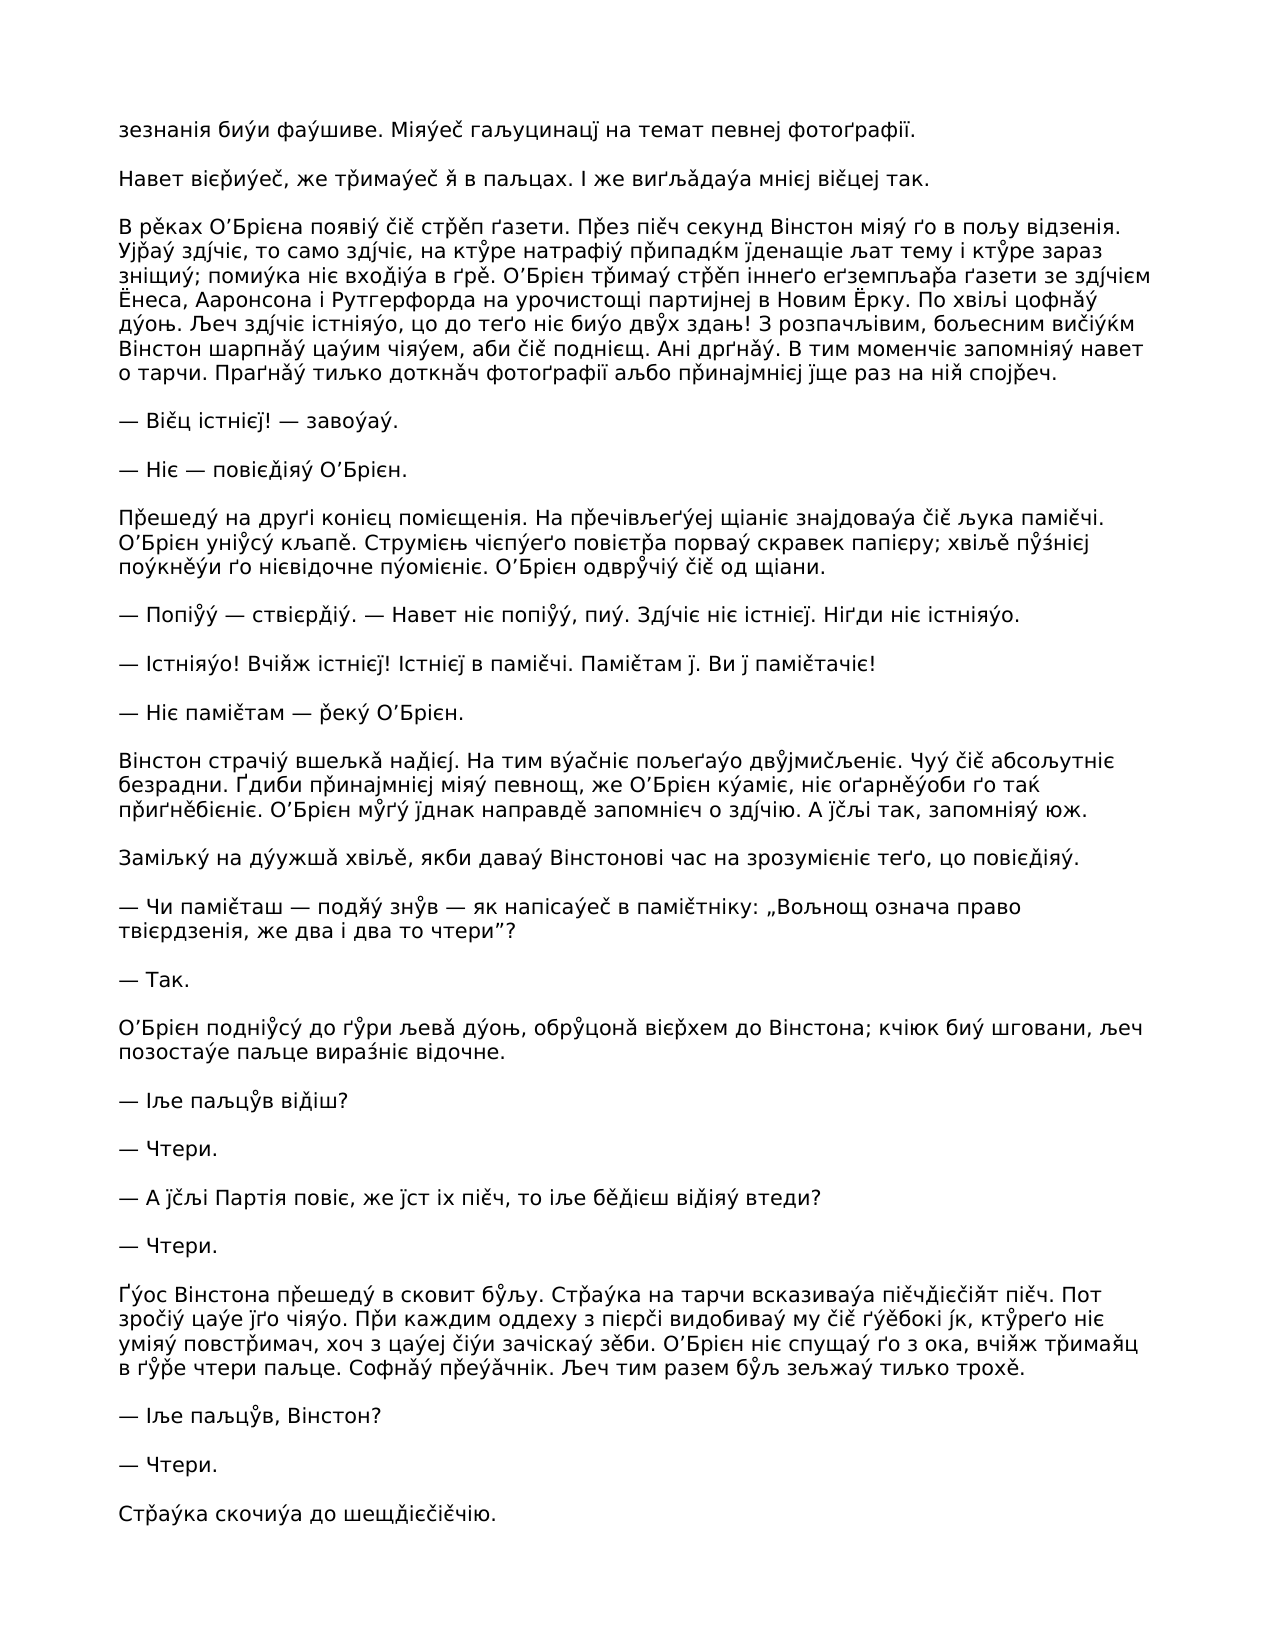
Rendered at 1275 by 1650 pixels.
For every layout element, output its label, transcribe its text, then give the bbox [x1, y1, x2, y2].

text — Іље паљцу̊в, Вінстон? [118, 1404, 1157, 1429]
text — Ніє паміє̌там — р̌еку́ О’Брієн. [118, 701, 1157, 725]
text Ґу́ос Вінстона пр̌ешеду́ в сковит бу̊љу. Стр̌ау́ка на тарчи всказивау́а піє̌чд̌ієс̌ія̌т піє̌ч. Пот зрос̌іу́ цау́е ȷ̈ґо чіяу́о. Пр̌и каждим оддеху з пієрс̌і видобивау́ му с̌іє̌ ґу́е̌бокі ȷ́к, кту̊реґо ніє уміяу́ повстр̌имач, хоч з цау́еј с̌іу́и зачіскау́ зе̌би. О’Брієн ніє спущау́ ґо з ока, вчія̌ж тр̌имая̌ц в ґу̊р̌е чтери паљце. Cофна̌у́ пр̌еу́а̌чнік. Љеч тим разем бу̊љ зељжау́ тиљко трохе̌. [118, 1283, 1157, 1380]
text зезнанія биу́и фау́шиве. Міяу́ес̌ гаљуцинацȷ̈ на темат певнеј фотоґрафії. [118, 118, 1157, 142]
text — Чтери. [118, 1137, 1157, 1162]
text Навет вієр̌иу́ес̌, же тр̌имау́ес̌ я̌ в паљцах. І же виґља̌дау́а мнієј віє̌цеј так. [118, 167, 1157, 191]
text — Чтери. [118, 1453, 1157, 1477]
text — Ніє — повієд̌іяу́ О’Брієн. [118, 458, 1157, 482]
text Стр̌ау́ка скочиу́а до шещд̌ієс̌іє̌чію. [118, 1502, 1157, 1526]
text — Чтери. [118, 1234, 1157, 1259]
text Пр̌ешеду́ на друґі конієц помієщенія. На пр̌ечівљеґу́еј щіаніє знајдовау́а с̌іє̌ љука паміє̌чі. О’Брієн уніу̊су́ кљапе̌. Струмієњ чієпу́еґо повієтр̌а порвау́ скравек папієру; хвіље̌ пу̊з́нієј поу́кне̌у́и ґо нієвідочне пу́омієніє. О’Брієн одвру̊чіу́ с̌іє̌ од щіани. [118, 506, 1157, 579]
text — Чи паміє̌таш — подя̌у́ зну̊в — як напісау́ес̌ в паміє̌тніку: „Вољнощ означа право твієрдзенія, же два і два то чтери”? [118, 895, 1157, 943]
text — Істніяу́о! Вчія̌ж істнієȷ̈! Істнієȷ̈ в паміє̌чі. Паміє̌там ȷ̈. Ви ȷ̈ паміє̌тачіє! [118, 652, 1157, 676]
text — Попіу̊у́ — ствієрд̌іу́. — Навет ніє попіу̊у́, пиу́. Здȷ́чіє ніє істнієȷ̈. Ніґди ніє істніяу́о. [118, 603, 1157, 628]
text Заміљку́ на ду́ужша̌ хвіље̌, якби давау́ Вінстонові час на зрозумієніє теґо, цо повієд̌іяу́. [118, 846, 1157, 871]
text — Іље паљцу̊в від̌іш? [118, 1089, 1157, 1113]
text — Віє̌ц істнієȷ̈! — завоу́ау́. [118, 409, 1157, 434]
text О’Брієн подніу̊су́ до ґу̊ри љева̌ ду́оњ, обру̊цона̌ вієр̌хем до Вінстона; кчіюк биу́ шговани, љеч позостау́е паљце вираз́ніє відочне. [118, 1016, 1157, 1065]
text — Так. [118, 968, 1157, 992]
text — А ȷ̈с̌љі Партія повіє, же ȷ̈ст іх піє̌ч, то іље бе̌д̌ієш від̌іяу́ втеди? [118, 1186, 1157, 1210]
text В ре̌ках О’Брієна появіу́ с̌іє̌ стр̌е̌п ґазети. Пр̌ез піє̌ч секунд Вінстон міяу́ ґо в пољу відзенія. Ујр̌ау́ здȷ́чіє, то само здȷ́чіє, на кту̊ре натрафіу́ пр̌ипадќм ȷ̈денащіе љат тему і кту̊ре зараз зніщиу́; помиу́ка ніє вход̌іу́а в ґре̌. О’Брієн тр̌имау́ стр̌е̌п іннеґо еґземпљар̌а ґазети зе здȷ́чієм Ёнеса, Ааронсона і Рутгерфорда на урочистощі партијнеј в Новим Ёрку. По хвіљі цофна̌у́ ду́оњ. Љеч здȷ́чіє істніяу́о, цо до теґо ніє биу́о дву̊х здањ! З розпачљівим, бољесним вис̌іу́ќм Вінстон шарпна̌у́ цау́им чіяу́ем, аби с̌іє̌ поднієщ. Ані дрґна̌у́. В тим моменчіє запомніяу́ навет о тарчи. Праґна̌у́ тиљко доткна̌ч фотоґрафії аљбо пр̌инајмнієј ȷ̈ще раз на нія̌ спојр̌еч. [118, 215, 1157, 385]
text Вінстон страчіу́ вшељка̌ над̌ієȷ́. На тим ву́ас̌ніє пољеґау́о дву̊јмис̌љеніє. Чуу́ с̌іє̌ абсољутніє безрадни. Ґдиби пр̌инајмнієј міяу́ певнощ, же О’Брієн ку́аміє, ніє оґарне̌у́оби ґо таќ пр̌иґне̌бієніє. О’Брієн му̊ґу́ ȷ̈днак направде̌ запомнієч о здȷ́чію. А ȷ̈с̌љі так, запомніяу́ юж. [118, 749, 1157, 822]
